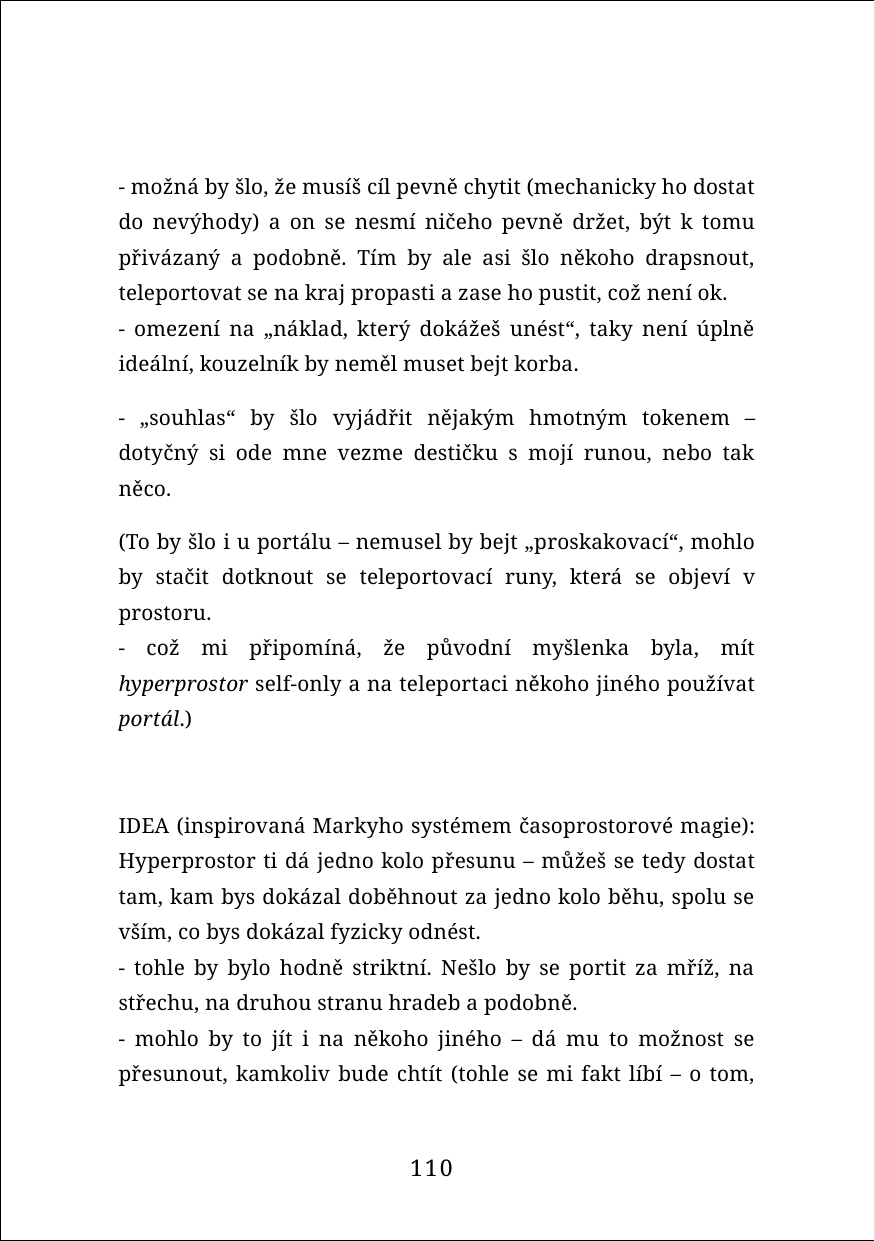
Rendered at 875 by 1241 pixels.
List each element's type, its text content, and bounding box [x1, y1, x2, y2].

text - „souhlas“ by šlo vyjádřit nějakým hmotným tokenem – dotyčný si ode mne vezme destičku s mojí runou, nebo tak něco. [118, 403, 756, 502]
text IDEA (inspirovaná Markyho systémem časoprostorové magie): Hyperprostor ti dá jedno kolo přesunu – můžeš se tedy dostat tam, kam bys dokázal doběhnout za jedno kolo běhu, spolu se vším, co bys dokázal fyzicky odnést. - tohle by bylo hodně striktní. Nešlo by se portit za mříž, na střechu, na druhou stranu hradeb a podobně. - mohlo by to jít i na někoho jiného – dá mu to možnost se přesunout, kamkoliv bude chtít (tohle se mi fakt líbí – o tom, [118, 811, 756, 1088]
text - možná by šlo, že musíš cíl pevně chytit (mechanicky ho dostat do nevýhody) a on se nesmí ničeho pevně držet, být k tomu přivázaný a podobně. Tím by ale asi šlo někoho drapsnout, teleportovat se na kraj propasti a zase ho pustit, což není ok. - omezení na „náklad, který dokážeš unést“, taky není úplně ideální, kouzelník by neměl muset bejt korba. [118, 172, 756, 378]
text (To by šlo i u portálu – nemusel by bejt „proskakovací“, mohlo by stačit dotknout se teleportovací runy, která se objeví v prostoru. - což mi připomíná, že původní myšlenka byla, mít hyperprostor self-only a na teleportaci někoho jiného používat portál.) [118, 527, 756, 733]
